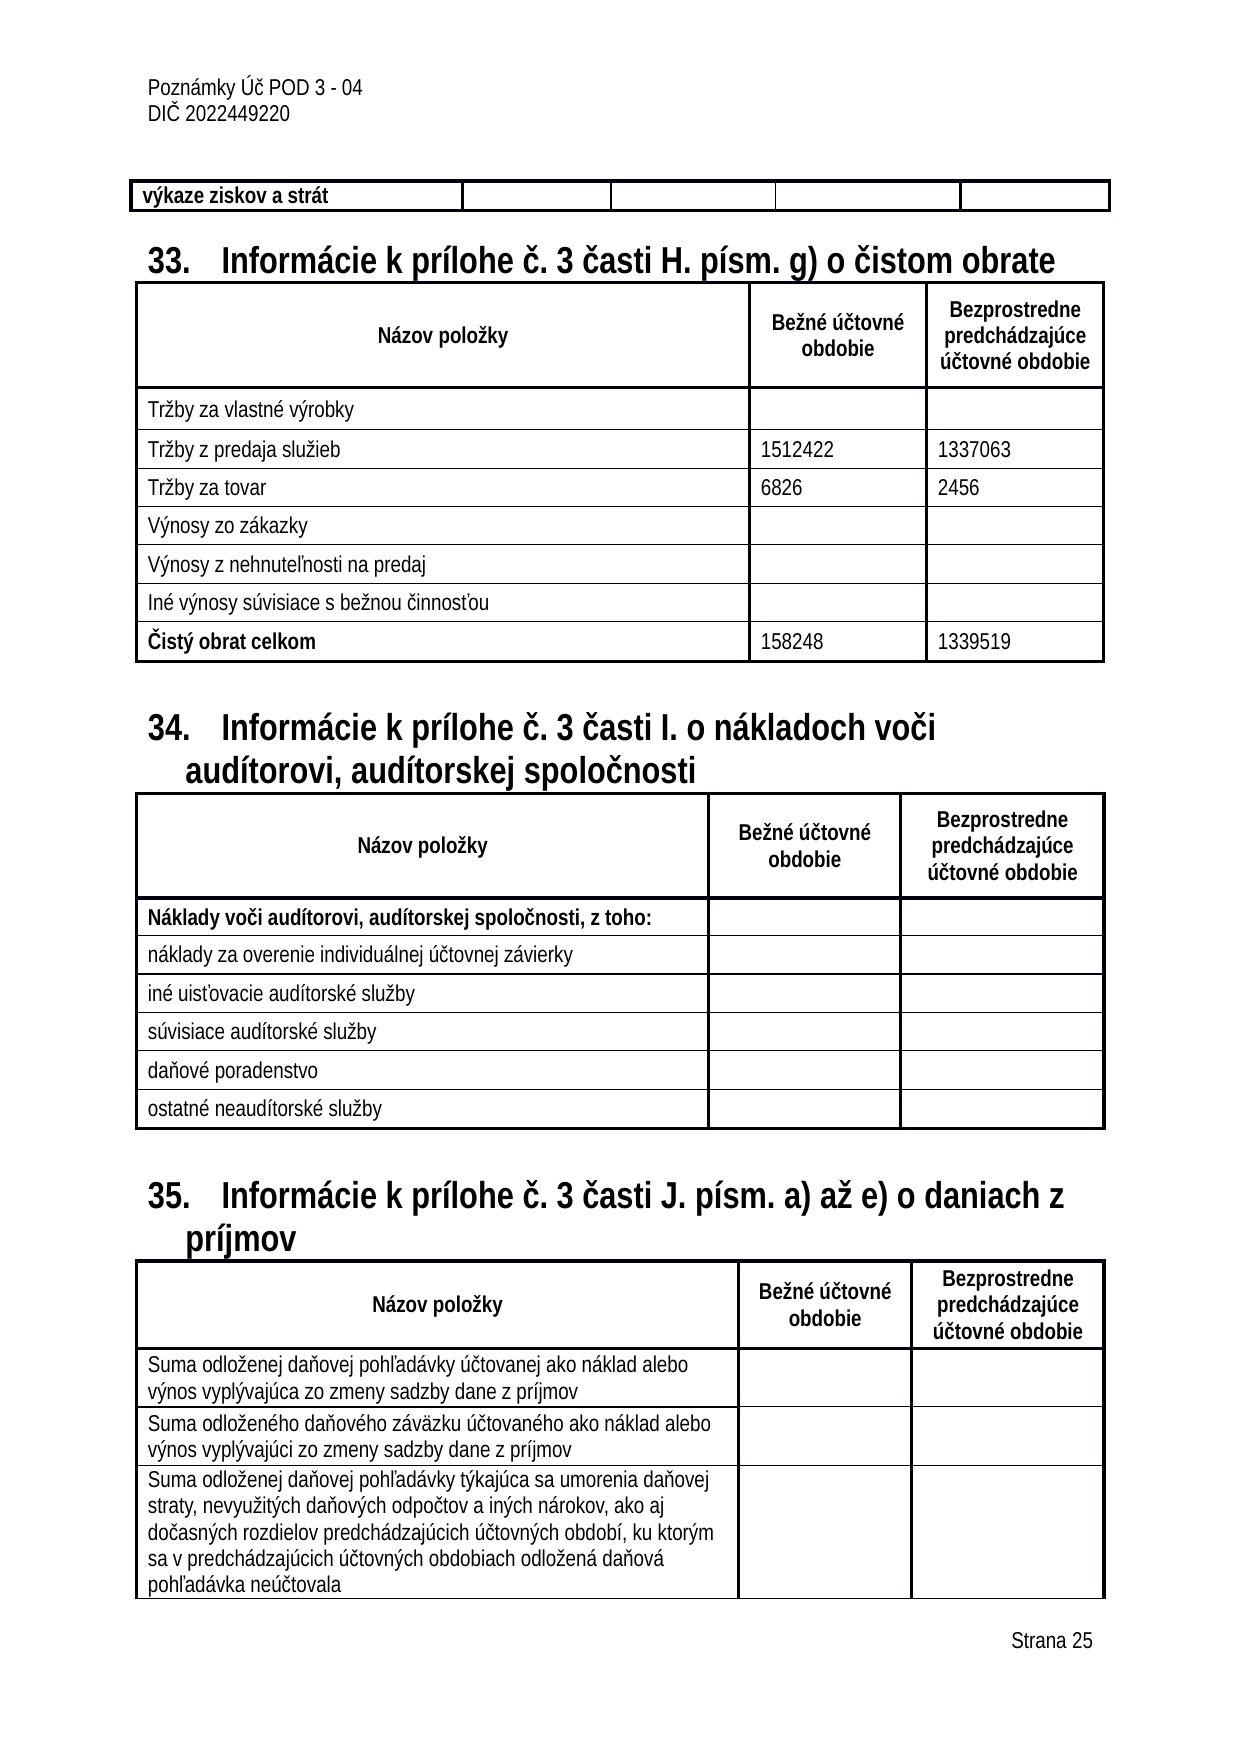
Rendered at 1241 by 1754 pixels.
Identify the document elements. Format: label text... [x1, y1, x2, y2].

table_cell [928, 584, 1102, 621]
table_cell Suma odloženej daňovej pohľadávky účtovanej ako náklad alebo výnos vyplývajúca zo zmeny sadzby dane z príjmov [138, 1350, 737, 1406]
table_cell Výnosy z nehnuteľnosti na predaj [138, 545, 748, 583]
table_cell [776, 183, 959, 209]
table_cell výkaze ziskov a strát [133, 183, 461, 209]
table_cell [710, 900, 899, 935]
table_cell [751, 584, 925, 621]
table_cell 1512422 [751, 430, 925, 467]
table_header Bezprostredne predchádzajúce účtovné obdobie [913, 1263, 1102, 1347]
table_cell súvisiace audítorské služby [138, 1013, 707, 1050]
table_cell [740, 1407, 910, 1465]
table_cell [902, 936, 1102, 973]
title Informácie k prílohe č. 3 časti J. písm. a) až e) o daniach z príjmov [148, 1173, 1093, 1259]
table_cell Tržby za tovar [138, 469, 748, 506]
table_cell [902, 1051, 1102, 1089]
table_cell iné uisťovacie audítorské služby [138, 975, 707, 1012]
table_cell Suma odloženej daňovej pohľadávky týkajúca sa umorenia daňovej straty, nevyužitých daňových odpočtov a iných nárokov, ako aj dočasných rozdielov predchádzajúcich účtovných období, ku ktorým sa v predchádzajúcich účtovných obdobiach odložená daňová pohľadávka neúčtovala [138, 1466, 737, 1598]
table_header Bežné účtovné obdobie [751, 284, 925, 386]
table_cell náklady za overenie individuálnej účtovnej závierky [138, 936, 707, 973]
table_cell [740, 1466, 910, 1598]
table_cell [740, 1350, 910, 1406]
table_cell [928, 507, 1102, 544]
table_cell Výnosy zo zákazky [138, 507, 748, 544]
table_cell 2456 [928, 469, 1102, 506]
table_header Názov položky [138, 1263, 737, 1347]
table_cell Tržby za vlastné výrobky [138, 389, 748, 429]
table_cell [751, 545, 925, 583]
table_cell [612, 183, 775, 209]
table_cell [464, 183, 610, 209]
table_header Názov položky [138, 284, 748, 386]
table_header Bežné účtovné obdobie [710, 795, 899, 896]
table_cell [913, 1466, 1102, 1598]
table_cell Iné výnosy súvisiace s bežnou činnosťou [138, 584, 748, 621]
title Informácie k prílohe č. 3 časti I. o nákladoch voči audítorovi, audítorskej spoločnosti [148, 706, 1093, 792]
table_header Názov položky [138, 795, 707, 896]
table_cell Čistý obrat celkom [138, 622, 748, 659]
table_cell [928, 389, 1102, 429]
table_header Bezprostredne predchádzajúce účtovné obdobie [902, 795, 1102, 896]
table_cell 158248 [751, 622, 925, 659]
table_cell [902, 975, 1102, 1012]
table_cell [928, 545, 1102, 583]
table_header Bezprostredne predchádzajúce účtovné obdobie [928, 284, 1102, 386]
table_cell [710, 1013, 899, 1050]
table_cell 1337063 [928, 430, 1102, 467]
table_cell Tržby z predaja služieb [138, 430, 748, 467]
table_cell [902, 900, 1102, 935]
table_header Bežné účtovné obdobie [740, 1263, 910, 1347]
table_cell [913, 1407, 1102, 1465]
table_cell [710, 936, 899, 973]
table_cell [710, 1090, 899, 1127]
table_cell Suma odloženého daňového záväzku účtovaného ako náklad alebo výnos vyplývajúci zo zmeny sadzby dane z príjmov [138, 1408, 737, 1465]
table_cell [913, 1350, 1102, 1406]
table_cell [710, 1051, 899, 1089]
table_cell 6826 [751, 469, 925, 506]
table_cell 1339519 [928, 622, 1102, 659]
table_cell ostatné neaudítorské služby [138, 1090, 707, 1127]
table_cell [962, 183, 1108, 209]
title Informácie k prílohe č. 3 časti H. písm. g) o čistom obrate [148, 238, 1093, 281]
table_cell daňové poradenstvo [138, 1051, 707, 1089]
table_cell [751, 389, 925, 429]
table_cell [902, 1013, 1102, 1050]
table_cell [902, 1090, 1102, 1127]
table_cell [751, 507, 925, 544]
table_cell Náklady voči audítorovi, audítorskej spoločnosti, z toho: [138, 900, 707, 935]
table_cell [710, 975, 899, 1012]
